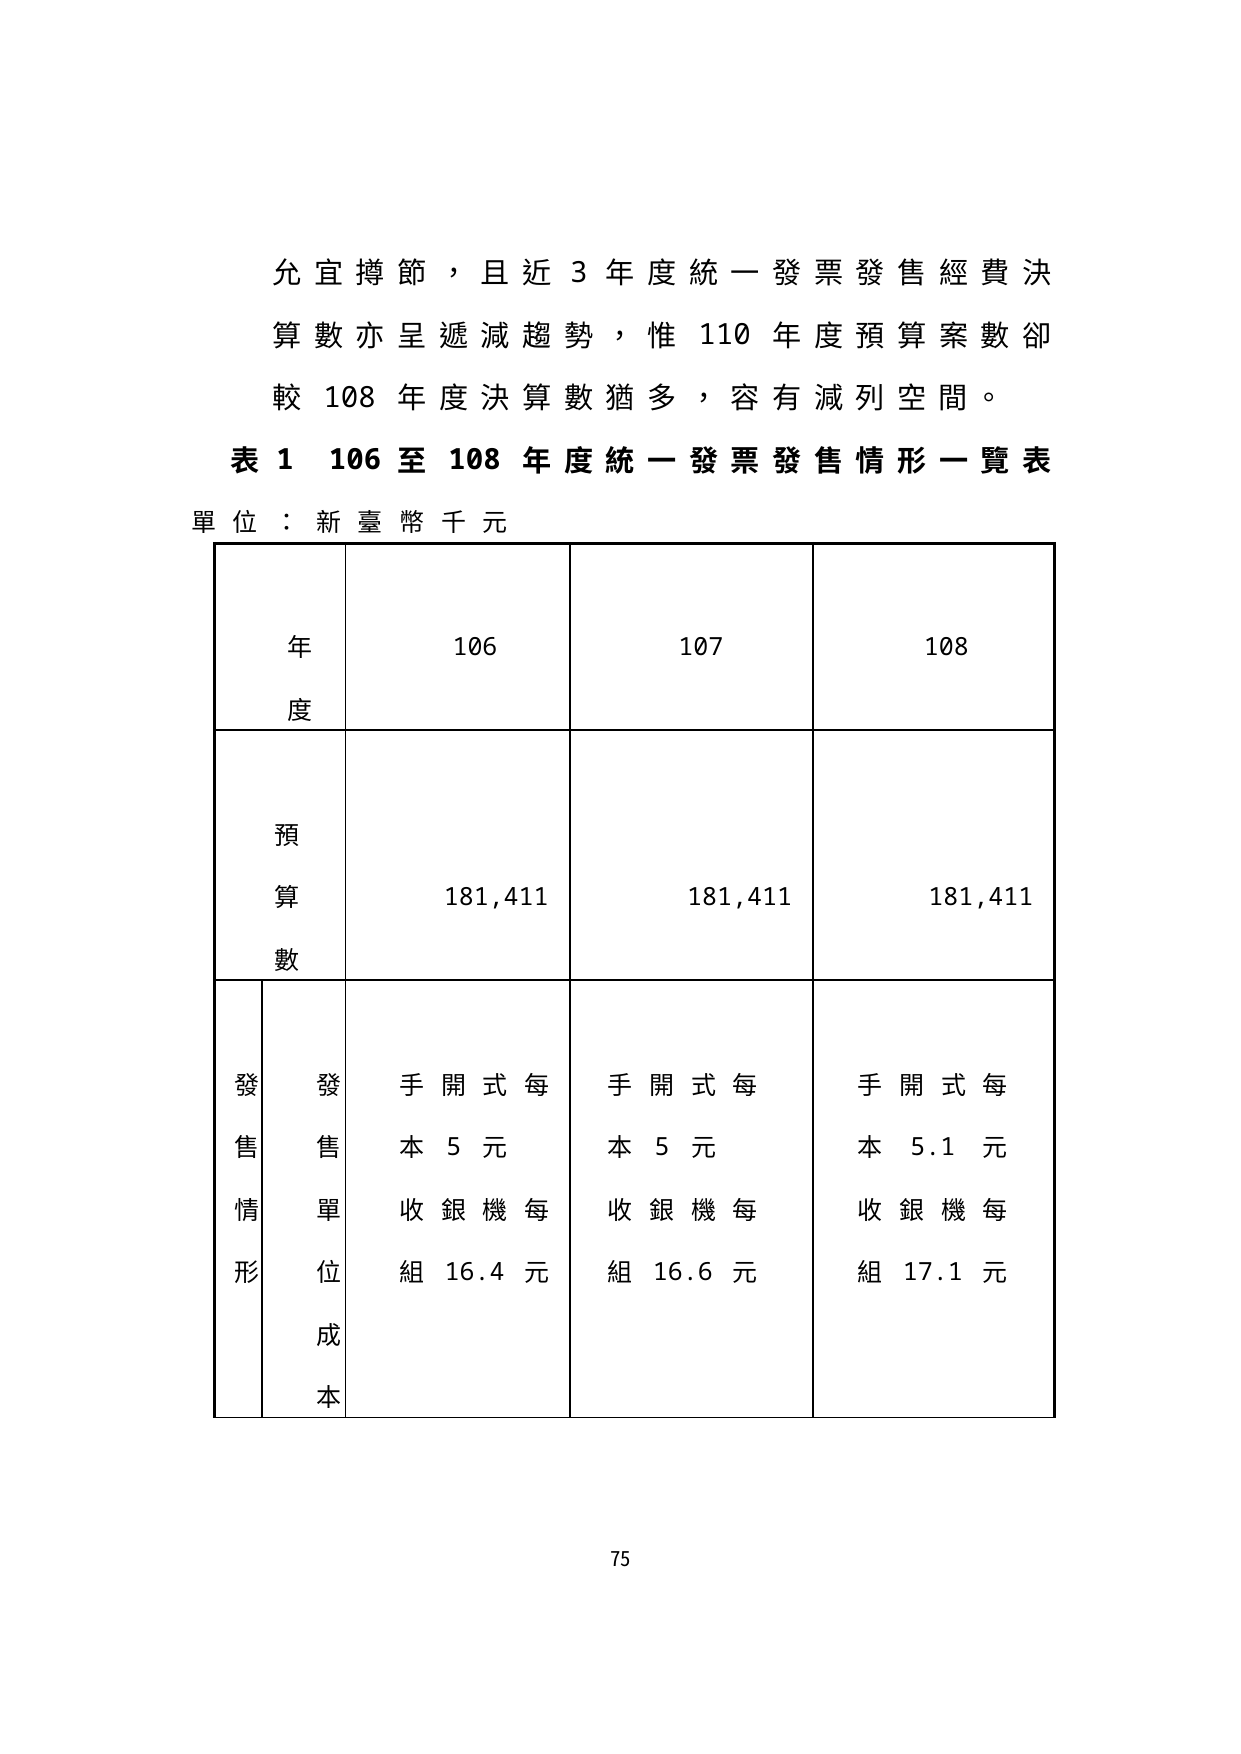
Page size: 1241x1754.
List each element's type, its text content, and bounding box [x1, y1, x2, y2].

table_header 108 [814, 545, 1053, 729]
table_cell 手開式每本5.1元 收銀機每組17.1元 [814, 981, 1053, 1417]
table_cell 手開式每本5元 收銀機每組16.4元 [346, 981, 569, 1417]
table_header 106 [346, 545, 569, 729]
table_cell 預算數 [216, 731, 345, 979]
table_cell 發售單位成本 [263, 981, 345, 1417]
text 允宜撙節，且近3年度統一發票發售經費決算數亦呈遞減趨勢，惟110年度預算案數卻較108年度決算數猶多，容有減列空間。 [242, 229, 1058, 417]
table_cell 181,411 [571, 731, 812, 979]
table_cell 181,411 [814, 731, 1053, 979]
table_cell 手開式每本5元 收銀機每組16.6元 [571, 981, 812, 1417]
table_header 107 [571, 545, 812, 729]
table_header 年度 [216, 545, 345, 729]
table_cell 發售情形 [216, 981, 261, 1417]
table_cell 181,411 [346, 731, 569, 979]
text 表1 106至108年度統一發票發售情形一覽表 單位：新臺幣千元 [183, 417, 1058, 542]
